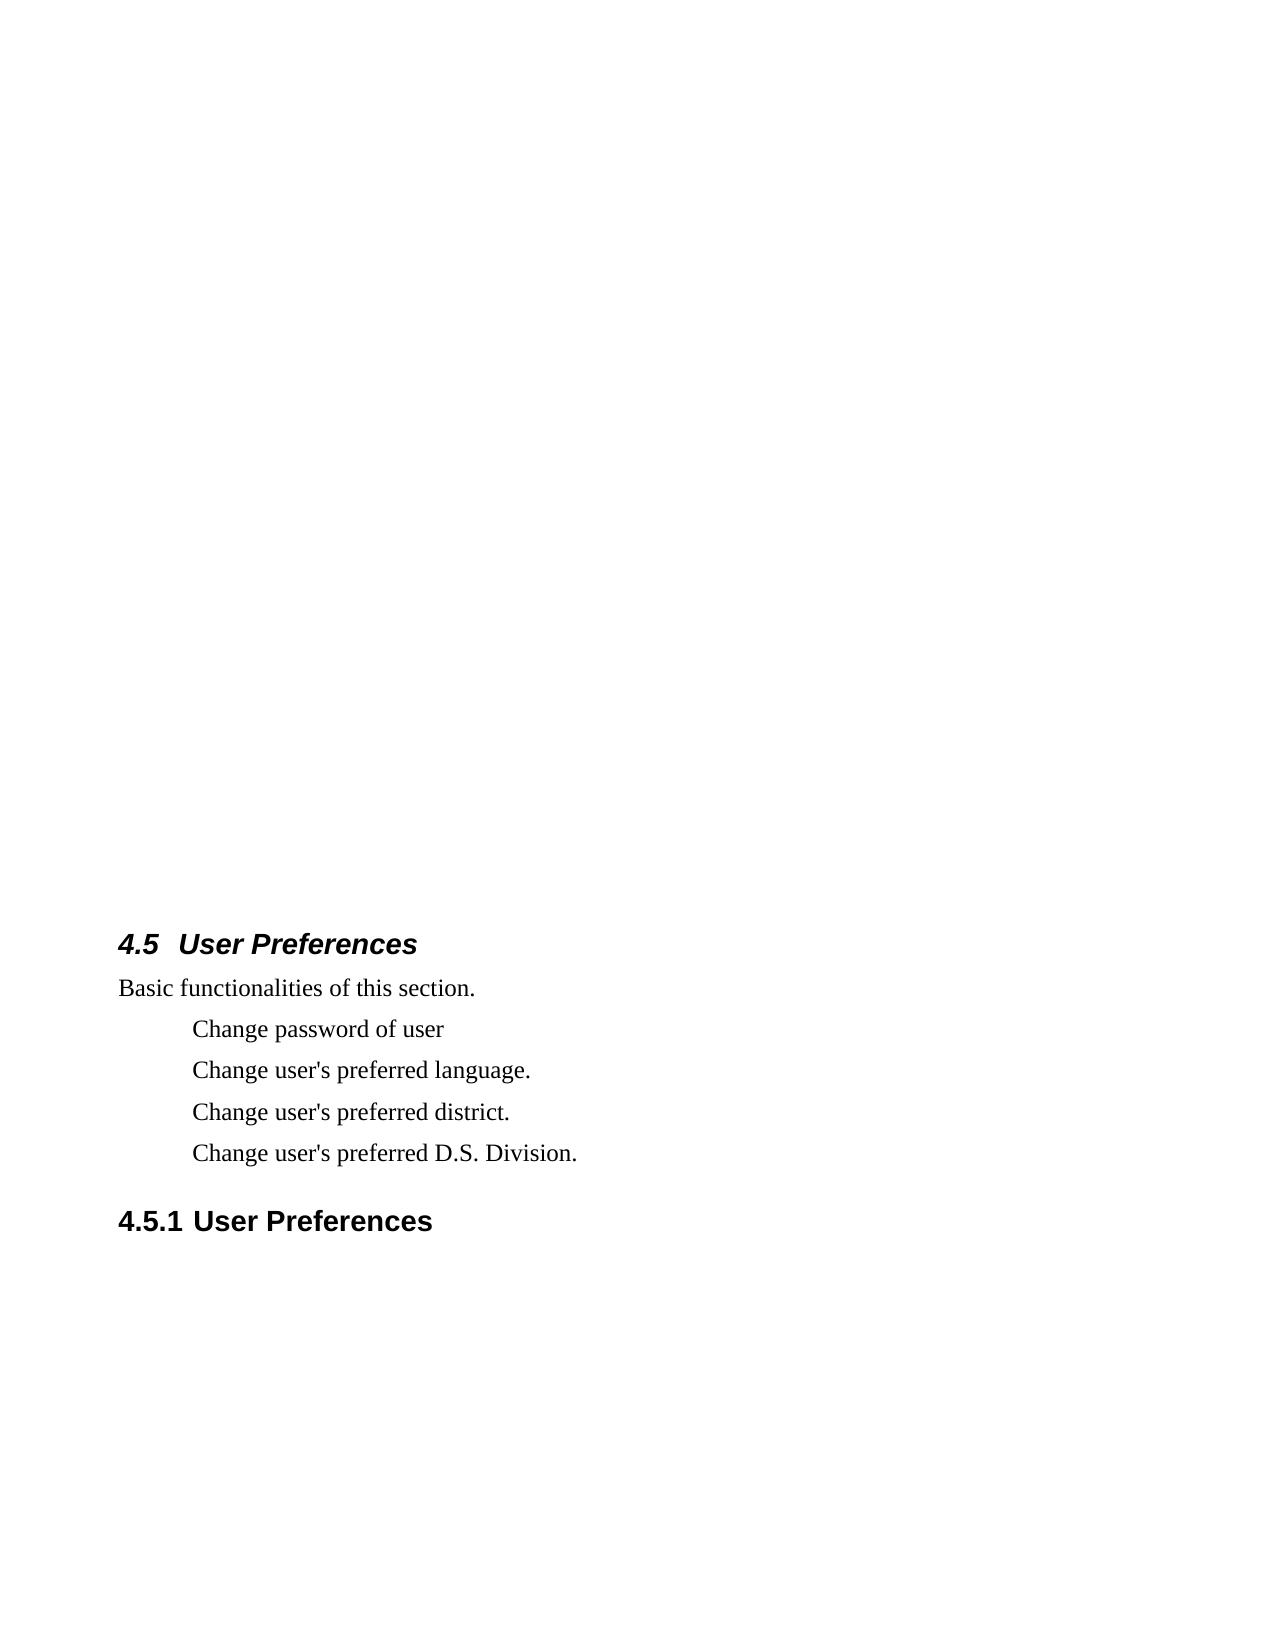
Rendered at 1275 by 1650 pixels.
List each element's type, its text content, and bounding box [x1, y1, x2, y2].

text Change user's preferred language. [118, 1055, 1157, 1084]
subtitle User Preferences [118, 1204, 1157, 1238]
text Change password of user [118, 1014, 1157, 1043]
text Change user's preferred district. [118, 1097, 1157, 1125]
text Basic functionalities of this section. [118, 973, 1157, 1002]
subtitle User Preferences [118, 927, 1157, 960]
text Change user's preferred D.S. Division. [118, 1138, 1157, 1167]
